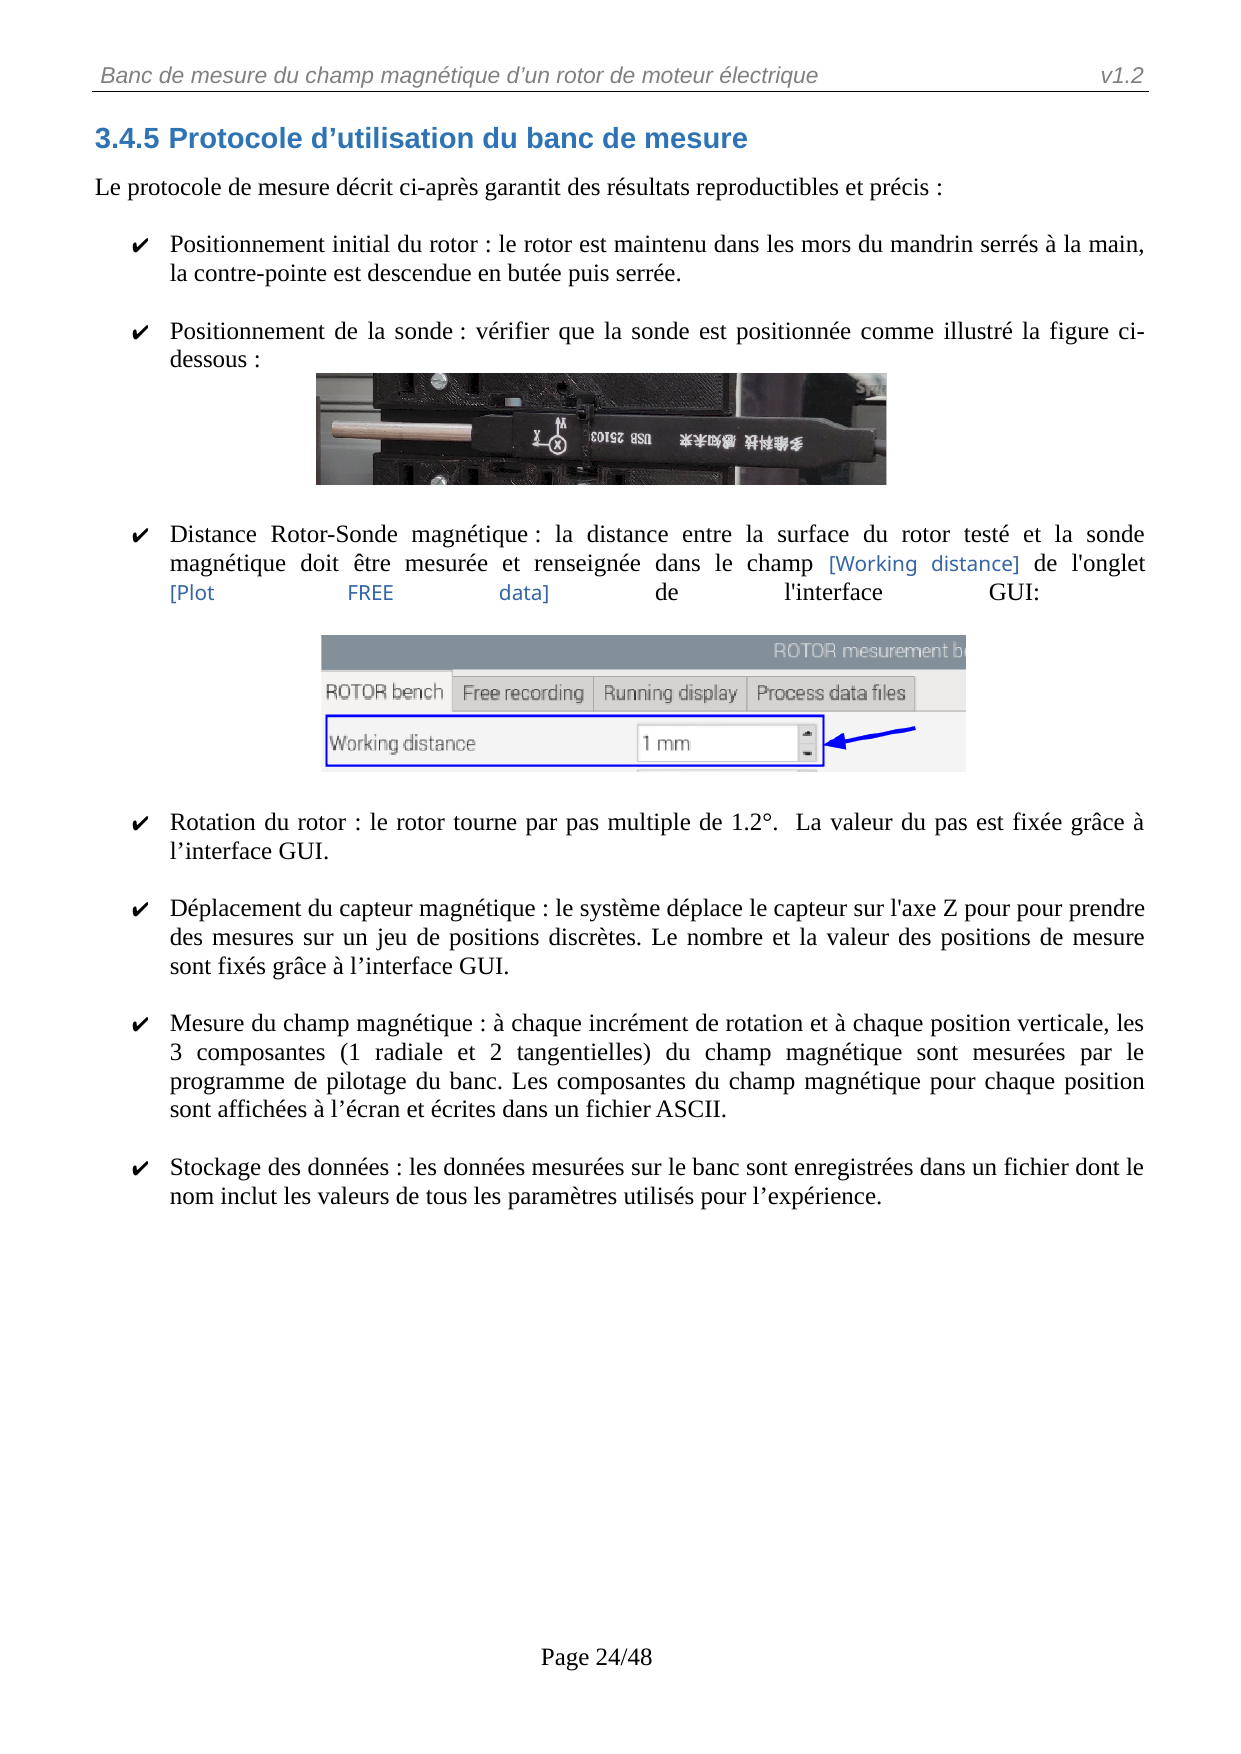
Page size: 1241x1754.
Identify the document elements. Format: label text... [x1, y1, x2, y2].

subtitle Protocole d’utilisation du banc de mesure [94, 121, 1146, 154]
list Stockage des données : les données mesurées sur le banc sont enregistrées dans un fichier dont le nom inclut les valeurs de tous les paramètres utilisés pour l’expérience. [132, 1152, 1146, 1238]
list Déplacement du capteur magnétique : le système déplace le capteur sur l'axe Z pour pour prendre des mesures sur un jeu de positions discrètes. Le nombre et la valeur des positions de mesure sont fixés grâce à l’interface GUI. [132, 893, 1146, 1008]
list Distance Rotor-Sonde magnétique : la distance entre la surface du rotor testé et la sonde magnétique doit être mesurée et renseignée dans le champ [Working distance] de l'onglet [Plot FREE data] de l'interface GUI: [132, 519, 1146, 807]
list Mesure du champ magnétique : à chaque incrément de rotation et à chaque position verticale, les 3 composantes (1 radiale et 2 tangentielles) du champ magnétique sont mesurées par le programme de pilotage du banc. Les composantes du champ magnétique pour chaque position sont affichées à l’écran et écrites dans un fichier ASCII. [132, 1008, 1146, 1152]
list Positionnement de la sonde : vérifier que la sonde est positionnée comme illustré la figure ci-dessous : [132, 316, 1146, 519]
list Rotation du rotor : le rotor tourne par pas multiple de 1.2°. La valeur du pas est fixée grâce à l’interface GUI. [132, 807, 1146, 893]
list Positionnement initial du rotor : le rotor est maintenu dans les mors du mandrin serrés à la main, la contre-pointe est descendue en butée puis serrée. [132, 229, 1146, 316]
picture [321, 635, 966, 772]
text Le protocole de mesure décrit ci-après garantit des résultats reproductibles et précis : [94, 172, 1146, 201]
picture [316, 373, 887, 485]
